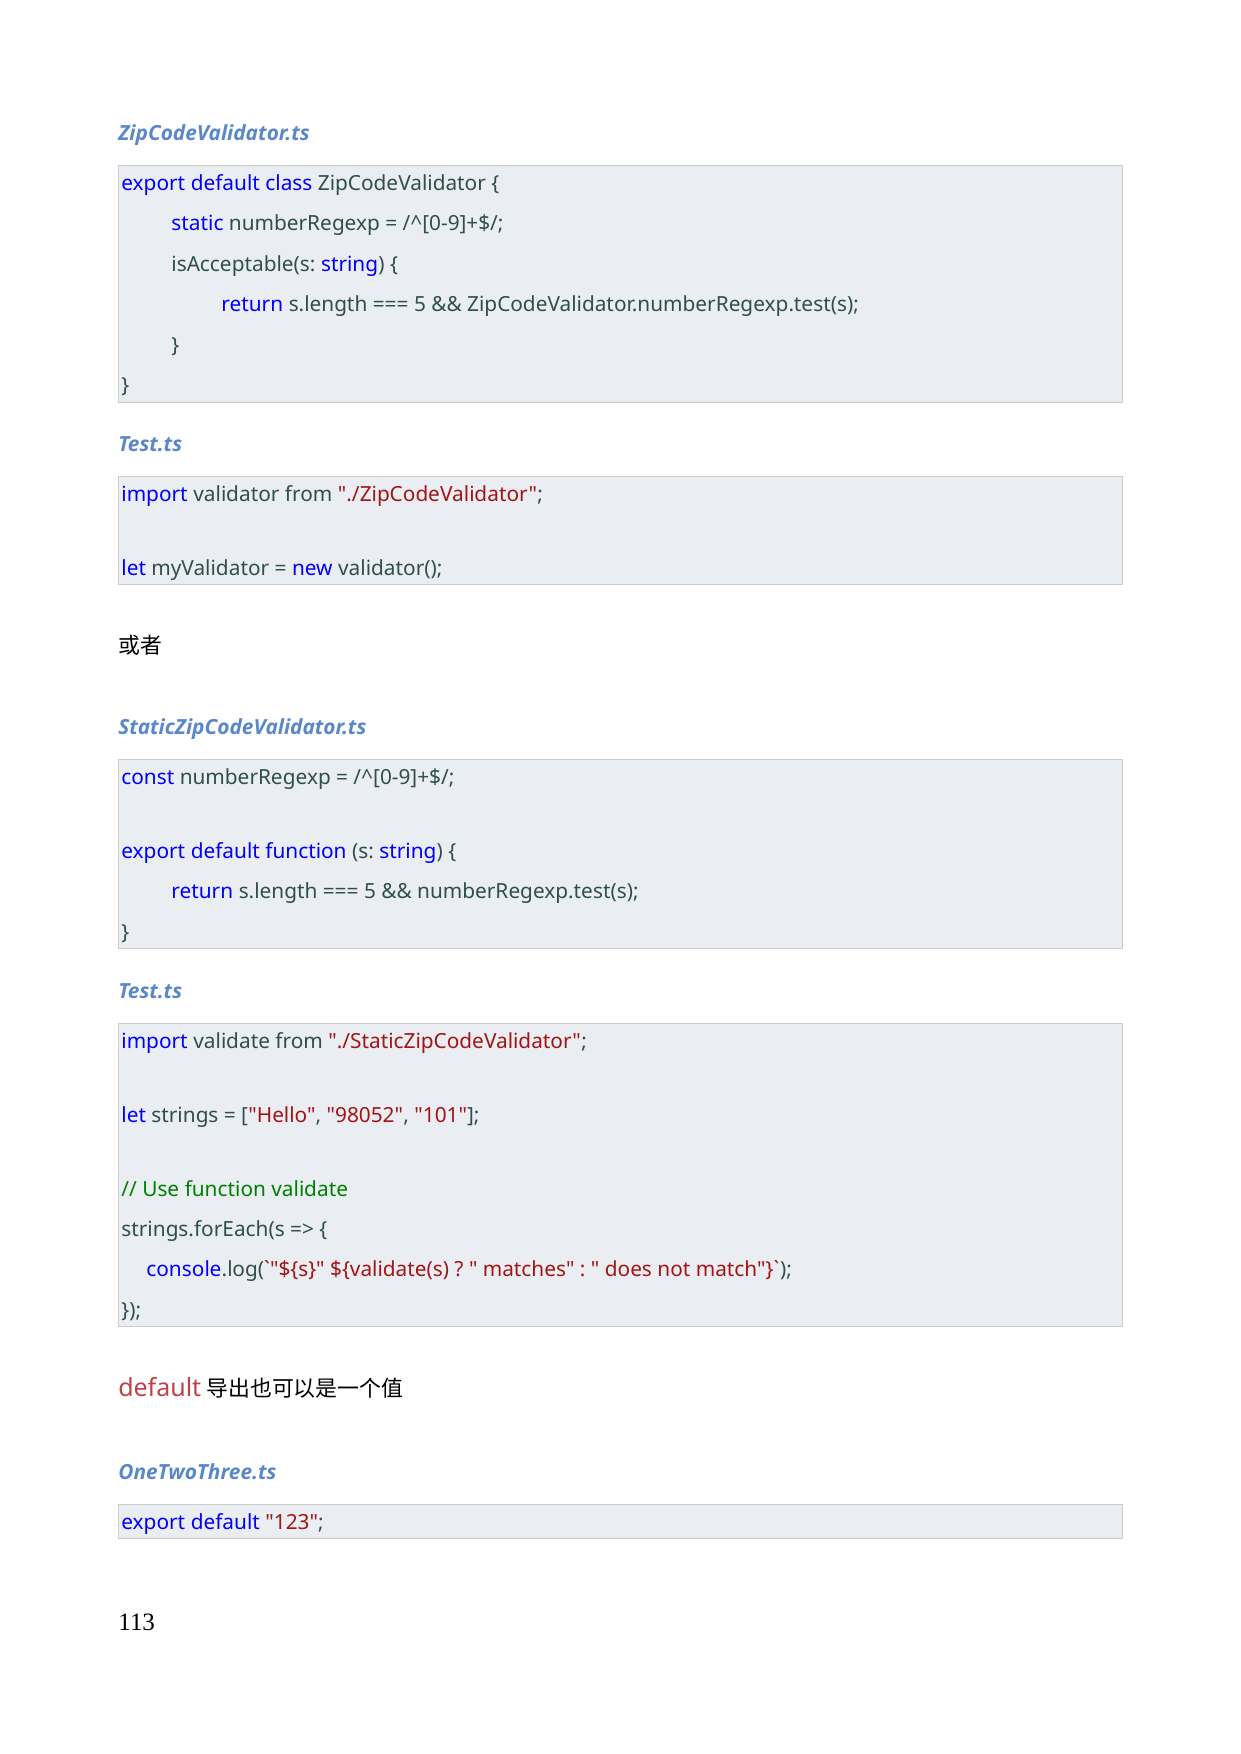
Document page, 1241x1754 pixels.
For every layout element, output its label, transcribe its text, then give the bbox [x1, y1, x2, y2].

text }); [119, 1292, 1122, 1326]
subtitle StaticZipCodeValidator.ts [118, 712, 1122, 741]
subtitle ZipCodeValidator.ts [118, 118, 1122, 147]
text // Use function validate [119, 1171, 1122, 1202]
text isAcceptable(s: string) { [119, 246, 1122, 277]
text const numberRegexp = /^[0-9]+$/; [119, 760, 1122, 791]
subtitle Test.ts [118, 976, 1122, 1004]
text import validator from "./ZipCodeValidator"; [119, 477, 1122, 508]
text static numberRegexp = /^[0-9]+$/; [119, 205, 1122, 237]
text let strings = ["Hello", "98052", "101"]; [119, 1097, 1122, 1128]
text } [119, 327, 1122, 358]
text let myValidator = new validator(); [119, 550, 1122, 584]
text import validate from "./StaticZipCodeValidator"; [119, 1024, 1122, 1054]
text console.log(`"${s}" ${validate(s) ? " matches" : " does not match"}`); [119, 1251, 1122, 1283]
text 或者 [118, 628, 1122, 659]
text default导出也可以是一个值 [118, 1369, 1122, 1403]
text export default "123"; [119, 1505, 1122, 1538]
text return s.length === 5 && ZipCodeValidator.numberRegexp.test(s); [119, 286, 1122, 318]
subtitle Test.ts [118, 429, 1122, 458]
text } [119, 367, 1122, 402]
text export default function (s: string) { [119, 833, 1122, 865]
text } [119, 914, 1122, 948]
subtitle OneTwoThree.ts [118, 1457, 1122, 1486]
text export default class ZipCodeValidator { [119, 166, 1122, 196]
text strings.forEach(s => { [119, 1211, 1122, 1242]
text return s.length === 5 && numberRegexp.test(s); [119, 873, 1122, 905]
